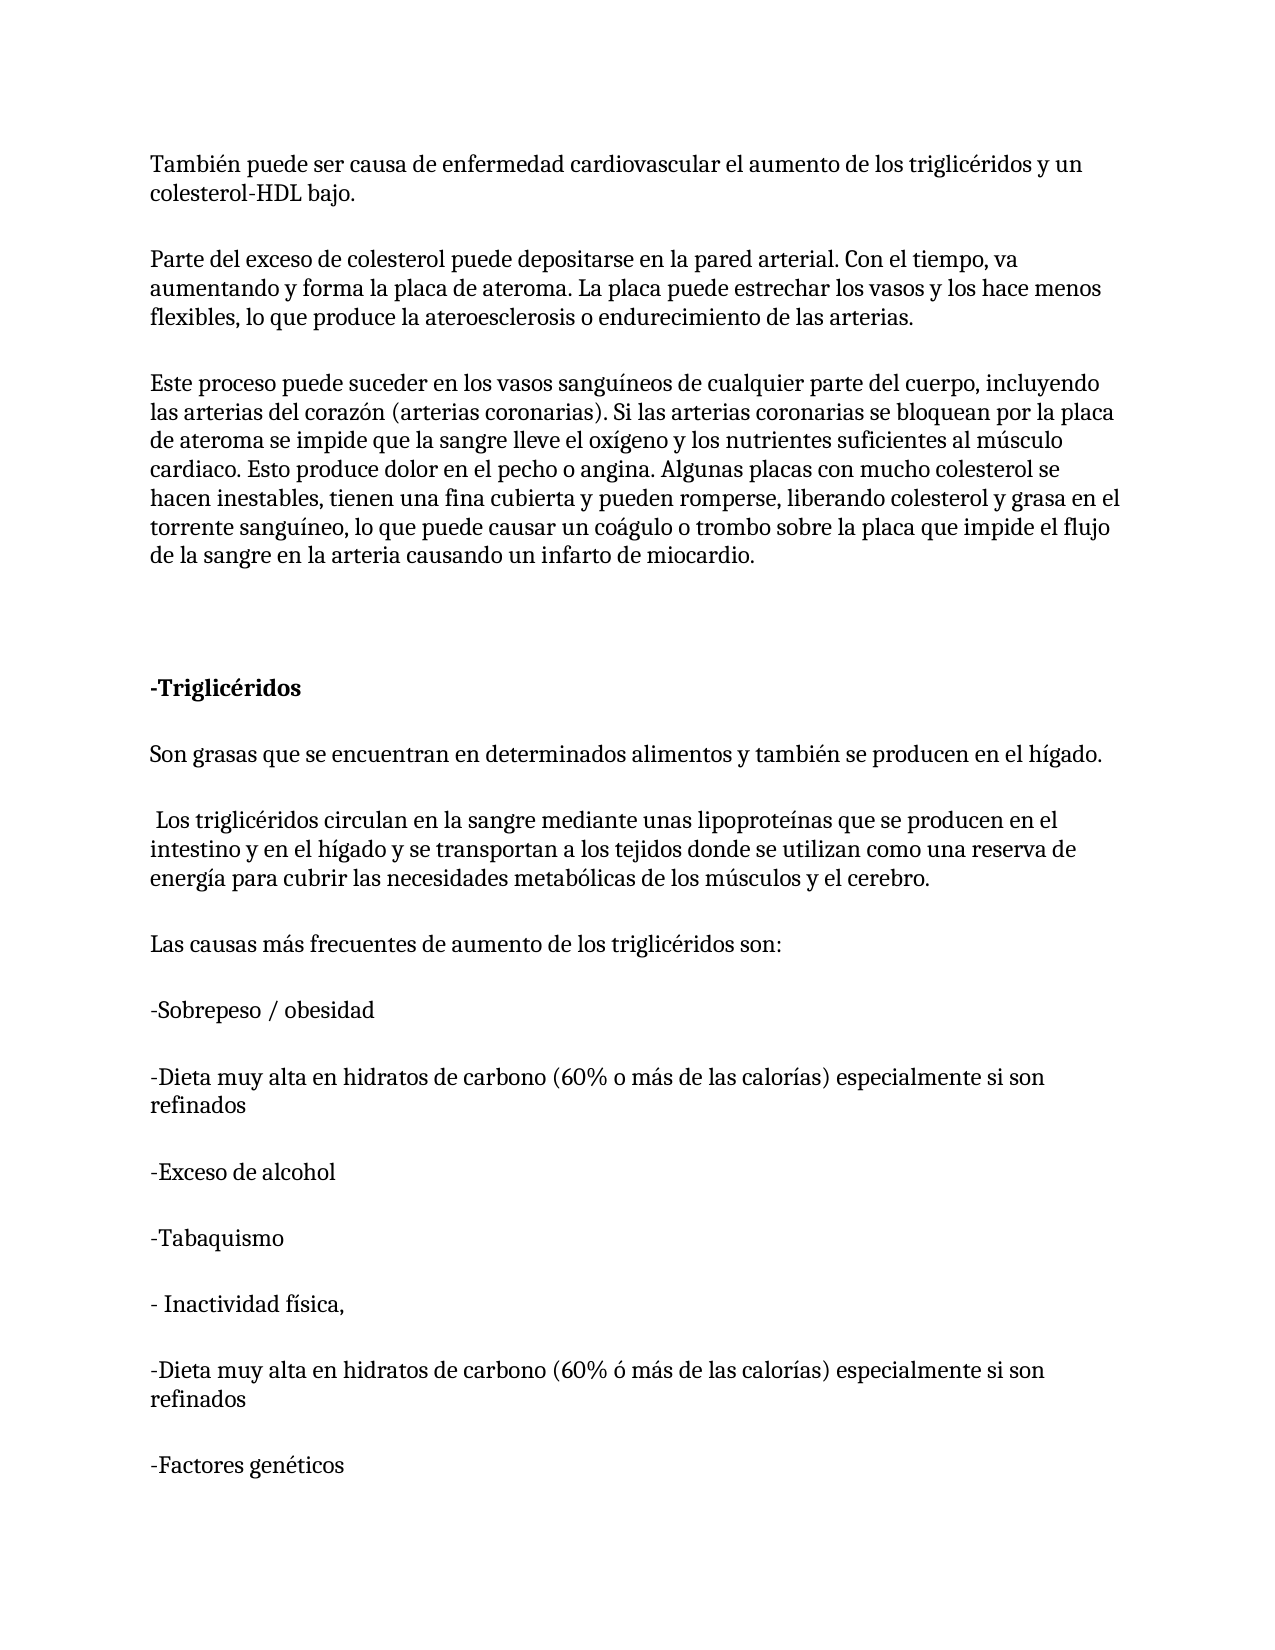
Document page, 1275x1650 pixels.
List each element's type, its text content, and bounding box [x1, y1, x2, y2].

text -Dieta muy alta en hidratos de carbono (60% ó más de las calorías) especialmente si son refinados [150, 1356, 1125, 1414]
text -Triglicéridos [150, 674, 1125, 702]
text -Factores genéticos [150, 1451, 1125, 1480]
text - Inactividad física, [150, 1290, 1125, 1319]
text También puede ser causa de enfermedad cardiovascular el aumento de los triglicéridos y un colesterol-HDL bajo. [150, 150, 1125, 207]
text -Dieta muy alta en hidratos de carbono (60% o más de las calorías) especialmente si son refinados [150, 1062, 1125, 1120]
text Son grasas que se encuentran en determinados alimentos y también se producen en el hígado. [150, 740, 1125, 769]
text Parte del exceso de colesterol puede depositarse en la pared arterial. Con el tiempo, va aumentando y forma la placa de ateroma. La placa puede estrechar los vasos y los hace menos flexibles, lo que produce la ateroesclerosis o endurecimiento de las arterias. [150, 245, 1125, 331]
text -Sobrepeso / obesidad [150, 996, 1125, 1025]
text Los triglicéridos circulan en la sangre mediante unas lipoproteínas que se producen en el intestino y en el hígado y se transportan a los tejidos donde se utilizan como una reserva de energía para cubrir las necesidades metabólicas de los músculos y el cerebro. [150, 806, 1125, 892]
text -Exceso de alcohol [150, 1157, 1125, 1186]
text -Tabaquismo [150, 1224, 1125, 1252]
text Este proceso puede suceder en los vasos sanguíneos de cualquier parte del cuerpo, incluyendo las arterias del corazón (arterias coronarias). Si las arterias coronarias se bloquean por la placa de ateroma se impide que la sangre lleve el oxígeno y los nutrientes suficientes al músculo cardiaco. Esto produce dolor en el pecho o angina. Algunas placas con mucho colesterol se hacen inestables, tienen una fina cubierta y pueden romperse, liberando colesterol y grasa en el torrente sanguíneo, lo que puede causar un coágulo o trombo sobre la placa que impide el flujo de la sangre en la arteria causando un infarto de miocardio. [150, 369, 1125, 570]
text Las causas más frecuentes de aumento de los triglicéridos son: [150, 930, 1125, 959]
